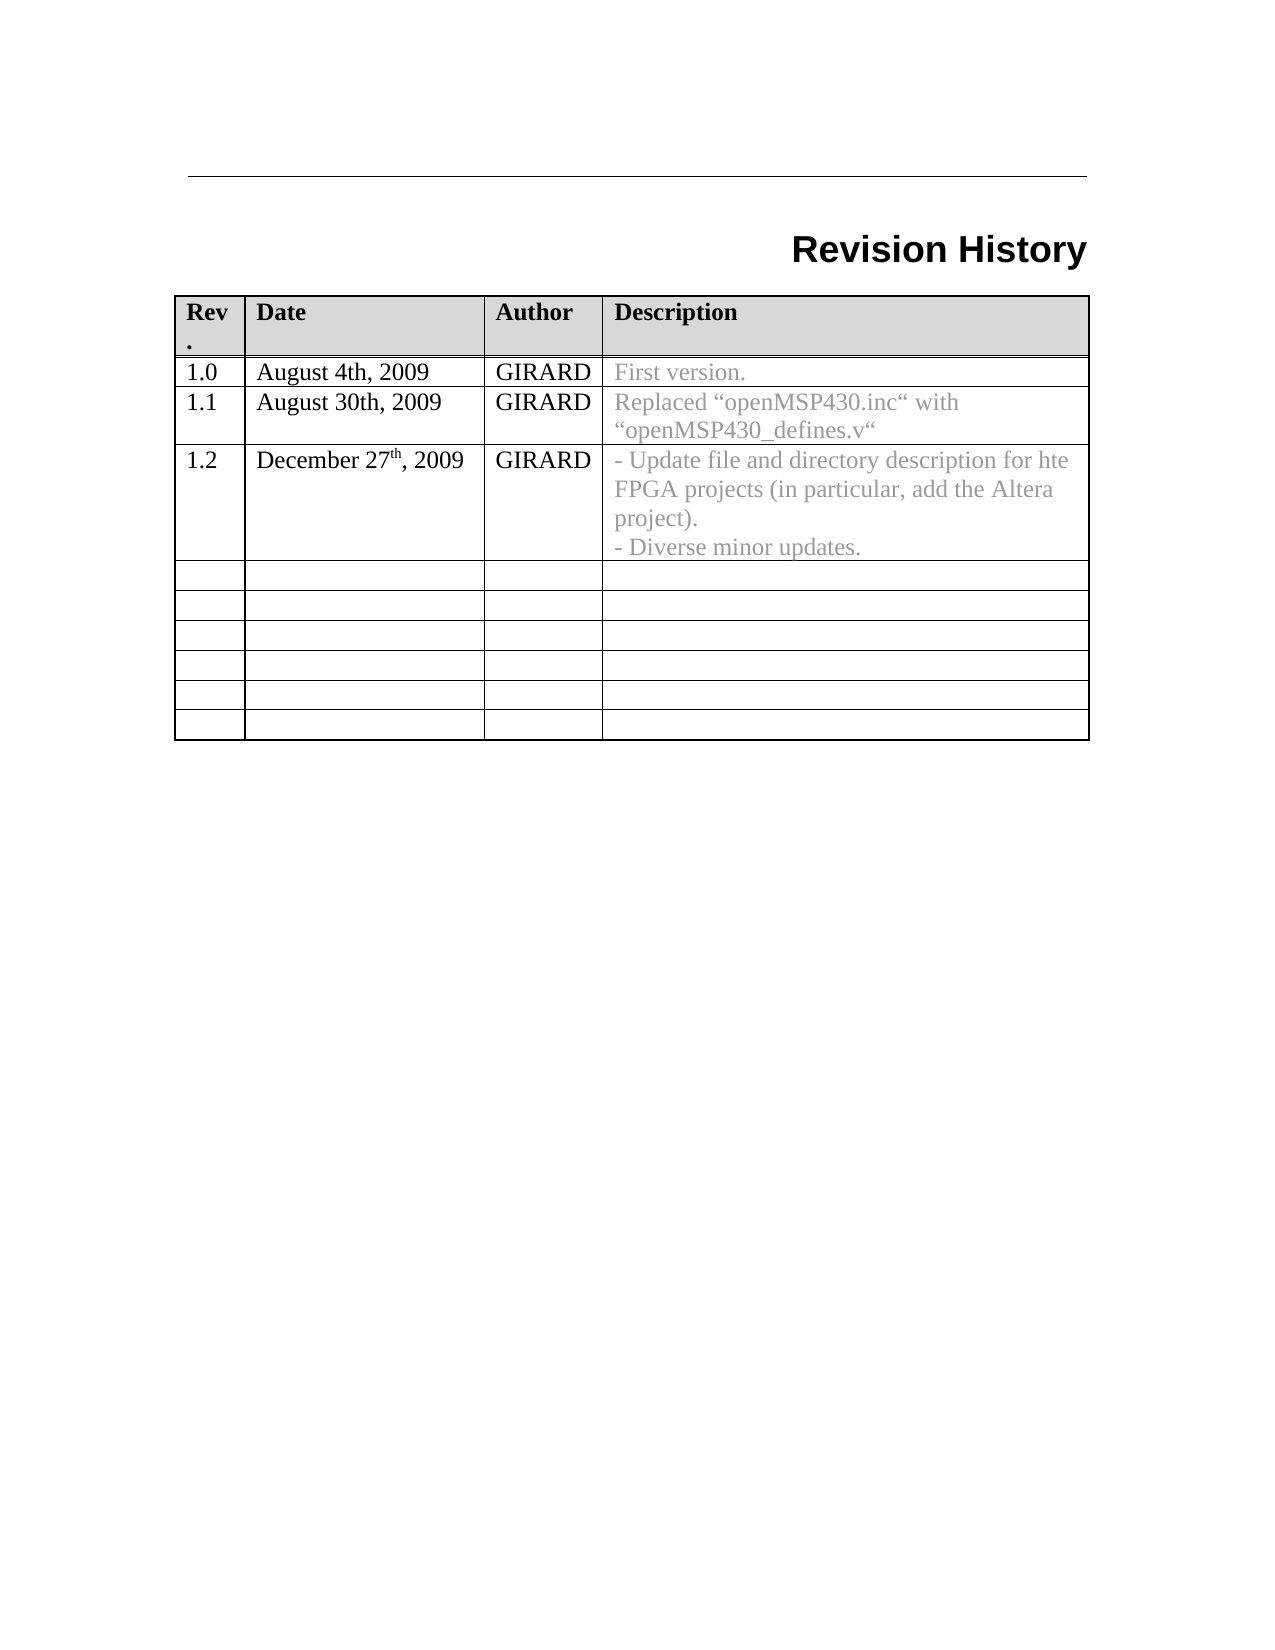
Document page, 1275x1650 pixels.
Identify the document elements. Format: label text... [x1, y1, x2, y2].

table_cell [176, 591, 244, 620]
table_header Description [603, 297, 1088, 355]
table_cell GIRARD [485, 358, 602, 386]
table_cell [246, 621, 484, 650]
table_cell [485, 710, 602, 739]
table_cell [603, 591, 1088, 620]
table_cell [603, 710, 1088, 739]
table_cell [485, 621, 602, 650]
table_cell 1.1 [176, 387, 244, 444]
text Revision History [188, 227, 1087, 270]
table_header Author [485, 297, 602, 355]
table_cell [246, 561, 484, 590]
table_cell 1.2 [176, 445, 244, 560]
table_cell [246, 591, 484, 620]
table_cell [603, 681, 1088, 709]
table_cell [485, 681, 602, 709]
table_cell 1.0 [176, 358, 244, 386]
table_cell [176, 681, 244, 709]
table_cell August 30th, 2009 [246, 387, 484, 444]
table_cell [603, 651, 1088, 679]
table_header Date [246, 297, 484, 355]
table_cell GIRARD [485, 445, 602, 560]
table_cell - Update file and directory description for hte FPGA projects (in particular, add the Altera project). - Diverse minor updates. [603, 445, 1088, 560]
table_cell Replaced “openMSP430.inc“ with “openMSP430_defines.v“ [603, 387, 1088, 444]
table_cell [246, 681, 484, 709]
table_cell [603, 621, 1088, 650]
table_cell [176, 651, 244, 679]
table_cell [176, 710, 244, 739]
table_cell First version. [603, 358, 1088, 386]
table_cell August 4th, 2009 [246, 358, 484, 386]
table_cell December 27th, 2009 [246, 445, 484, 560]
table_cell [485, 561, 602, 590]
table_cell [176, 621, 244, 650]
table_cell [246, 651, 484, 679]
table_cell GIRARD [485, 387, 602, 444]
table_cell [246, 710, 484, 739]
table_cell [485, 591, 602, 620]
table_cell [603, 561, 1088, 590]
table_cell [485, 651, 602, 679]
table_cell [176, 561, 244, 590]
table_header Rev. [176, 297, 244, 355]
